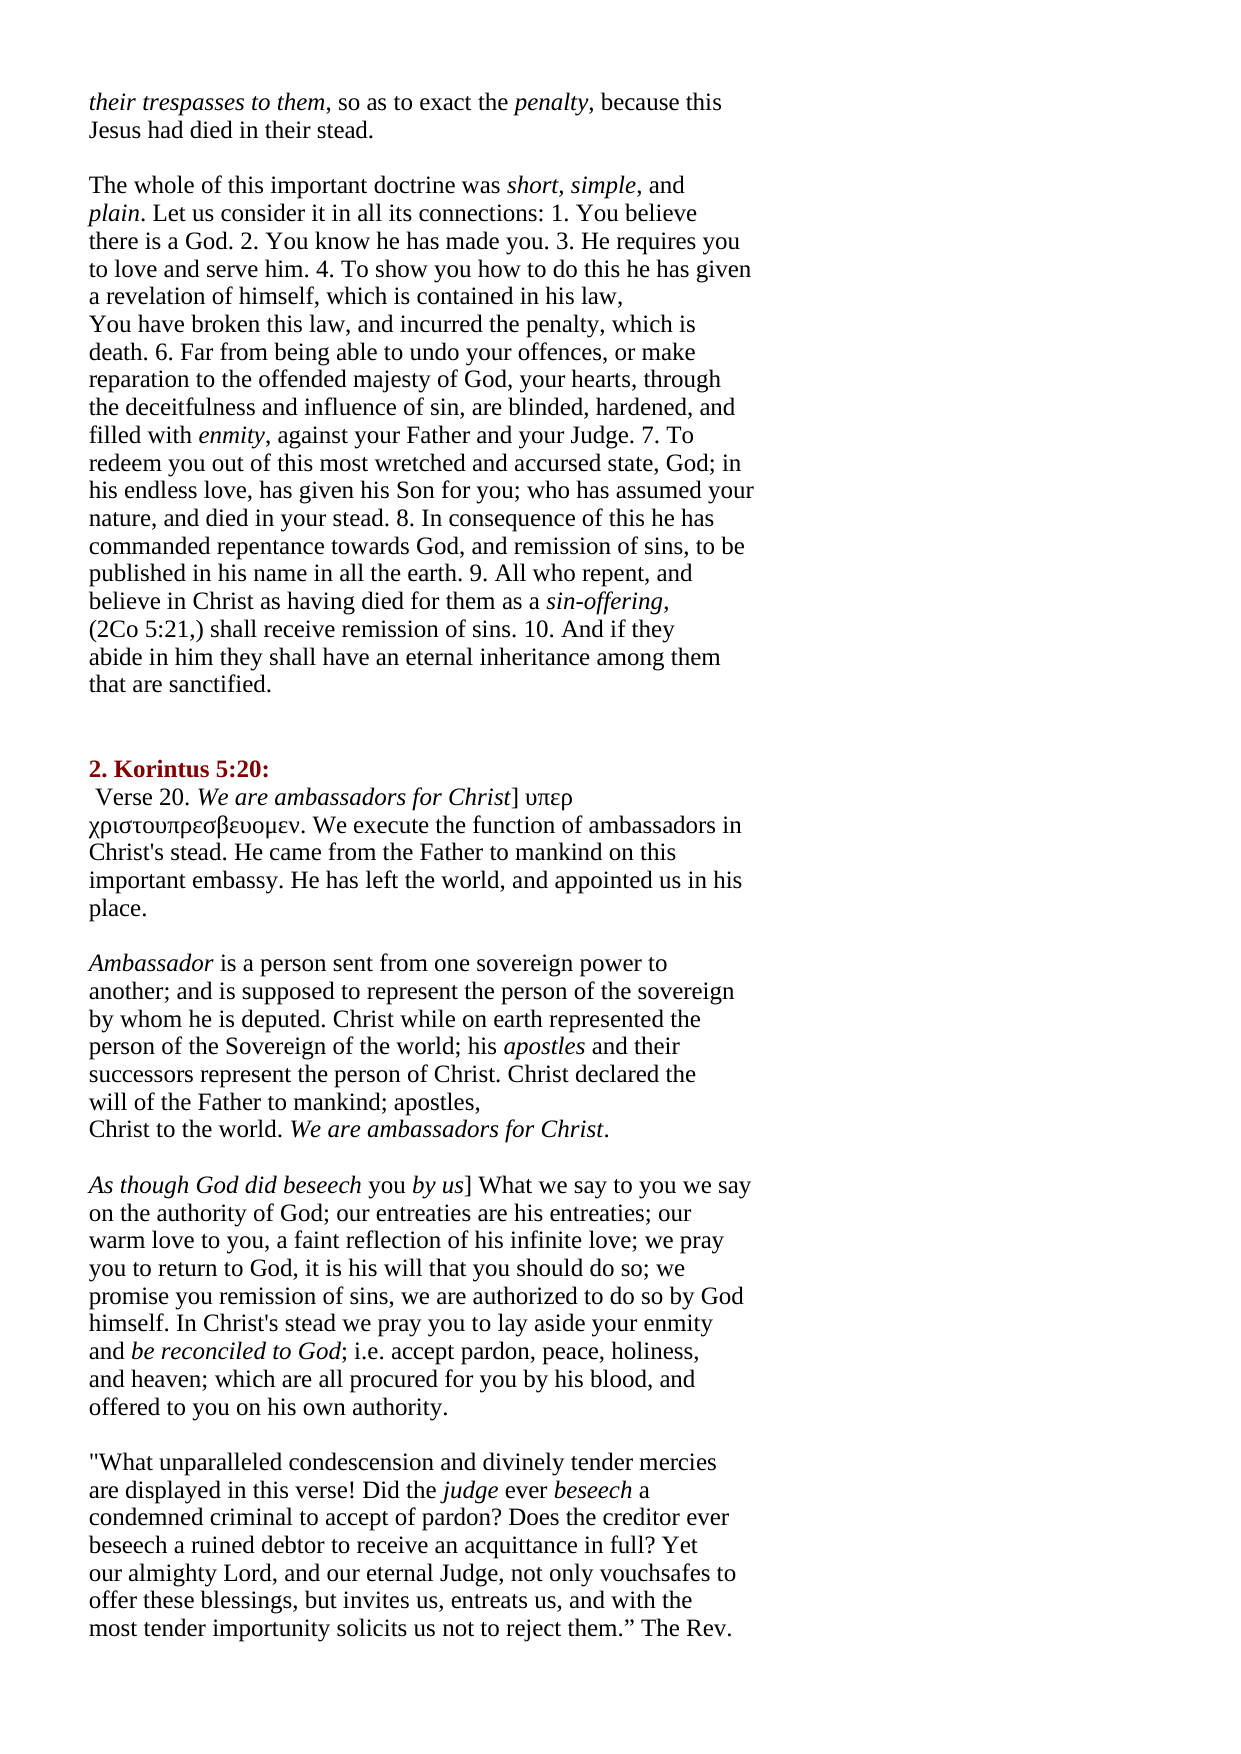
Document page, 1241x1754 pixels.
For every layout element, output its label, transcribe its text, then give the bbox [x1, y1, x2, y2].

text their trespasses to them, so as to exact the penalty, because this Jesus had died in their stead. The whole of this important doctrine was short, simple, and plain. Let us consider it in all its connections: 1. You believe there is a God. 2. You know he has made you. 3. He requires you to love and serve him. 4. To show you how to do this he has given a revelation of himself, which is contained in his law, You have broken this law, and incurred the penalty, which is death. 6. Far from being able to undo your offences, or make reparation to the offended majesty of God, your hearts, through the deceitfulness and influence of sin, are blinded, hardened, and filled with enmity, against your Father and your Judge. 7. To redeem you out of this most wretched and accursed state, God; in his endless love, has given his Son for you; who has assumed your nature, and died in your stead. 8. In consequence of this he has commanded repentance towards God, and remission of sins, to be published in his name in all the earth. 9. All who repent, and believe in Christ as having died for them as a sin-offering, (2Co 5:21,) shall receive remission of sins. 10. And if they abide in him they shall have an eternal inheritance among them that are sanctified. [88, 88, 1152, 726]
text 2. Korintus 5:20: [88, 755, 1152, 783]
text Verse 20. We are ambassadors for Christ] υπερ χριστουπρεσβευομεν. We execute the function of ambassadors in Christ's stead. He came from the Father to mankind on this important embassy. He has left the world, and appointed us in his place. Ambassador is a person sent from one sovereign power to another; and is supposed to represent the person of the sovereign by whom he is deputed. Christ while on earth represented the person of the Sovereign of the world; his apostles and their successors represent the person of Christ. Christ declared the will of the Father to mankind; apostles, Christ to the world. We are ambassadors for Christ. As though God did beseech you by us] What we say to you we say on the authority of God; our entreaties are his entreaties; our warm love to you, a faint reflection of his infinite love; we pray you to return to God, it is his will that you should do so; we promise you remission of sins, we are authorized to do so by God himself. In Christ's stead we pray you to lay aside your enmity and be reconciled to God; i.e. accept pardon, peace, holiness, and heaven; which are all procured for you by his blood, and offered to you on his own authority. "What unparalleled condescension and divinely tender mercies are displayed in this verse! Did the judge ever beseech a condemned criminal to accept of pardon? Does the creditor ever beseech a ruined debtor to receive an acquittance in full? Yet our almighty Lord, and our eternal Judge, not only vouchsafes to offer these blessings, but invites us, entreats us, and with the most tender importunity solicits us not to reject them.” The Rev. [88, 783, 1152, 1642]
